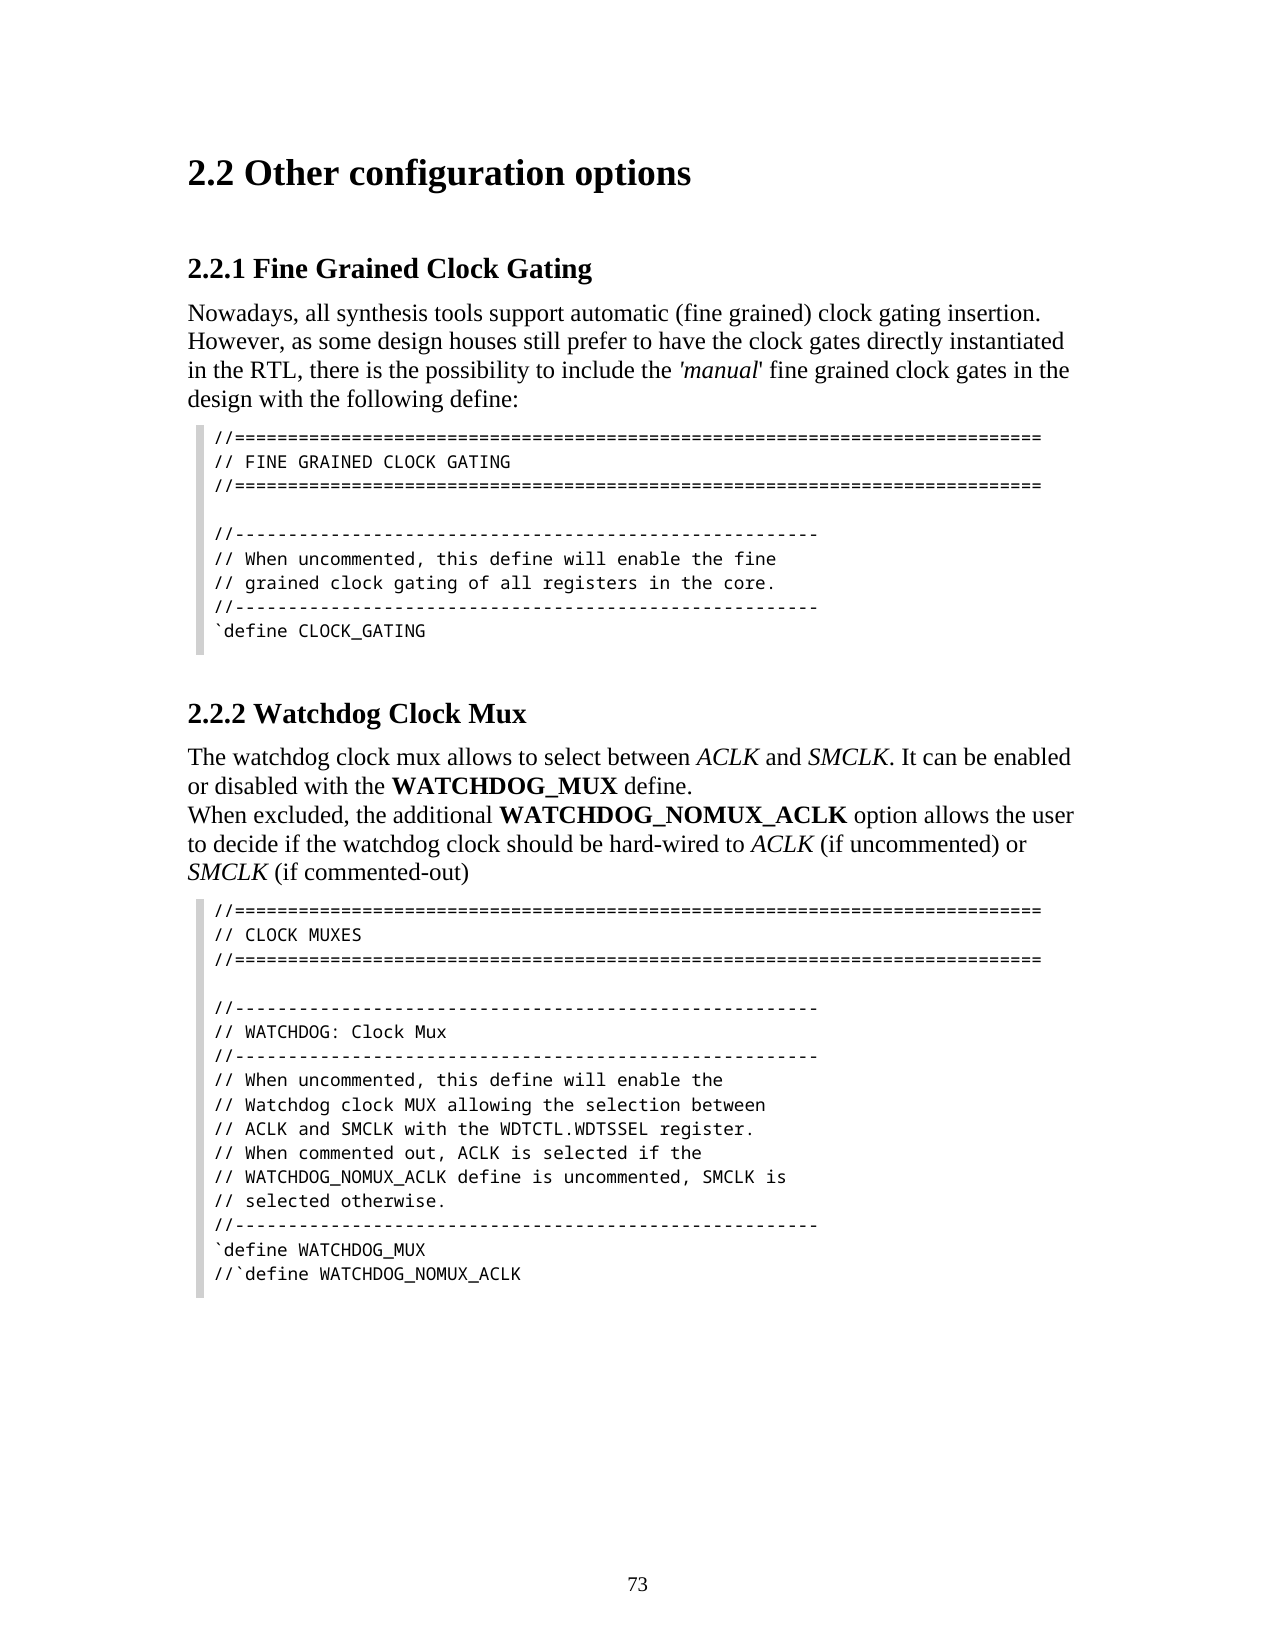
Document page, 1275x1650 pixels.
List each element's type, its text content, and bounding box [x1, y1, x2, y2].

text 2.2 Other configuration options [187, 150, 1088, 193]
table_header [205, 425, 213, 655]
text Nowadays, all synthesis tools support automatic (fine grained) clock gating insertion. However, as some design houses still prefer to have the clock gates directly instantiated in the RTL, there is the possibility to include the 'manual' fine grained clock gates in the design with the following define: [187, 298, 1088, 413]
table_header //============================================================================ // FINE GRAINED CLOCK GATING //============================================================================ //------------------------------------------------------- // When uncommented, this define will enable the fine // grained clock gating of all registers in the core. //------------------------------------------------------- `define CLOCK_GATING [213, 425, 1275, 655]
table_header [196, 899, 204, 1298]
text 2.2.1 Fine Grained Clock Gating [187, 252, 1088, 285]
table_header //============================================================================ // CLOCK MUXES //============================================================================ //------------------------------------------------------- // WATCHDOG: Clock Mux //------------------------------------------------------- // When uncommented, this define will enable the // Watchdog clock MUX allowing the selection between // ACLK and SMCLK with the WDTCTL.WDTSSEL register. // When commented out, ACLK is selected if the // WATCHDOG_NOMUX_ACLK define is uncommented, SMCLK is // selected otherwise. //------------------------------------------------------- `define WATCHDOG_MUX //`define WATCHDOG_NOMUX_ACLK [213, 899, 1275, 1298]
table_header [187, 899, 196, 1298]
text 2.2.2 Watchdog Clock Mux [187, 696, 1088, 730]
text The watchdog clock mux allows to select between ACLK and SMCLK. It can be enabled or disabled with the WATCHDOG_MUX define. When excluded, the additional WATCHDOG_NOMUX_ACLK option allows the user to decide if the watchdog clock should be hard-wired to ACLK (if uncommented) or SMCLK (if commented-out) [187, 742, 1088, 886]
table_header [196, 425, 204, 655]
table_header [205, 899, 213, 1298]
table_header [187, 425, 196, 655]
